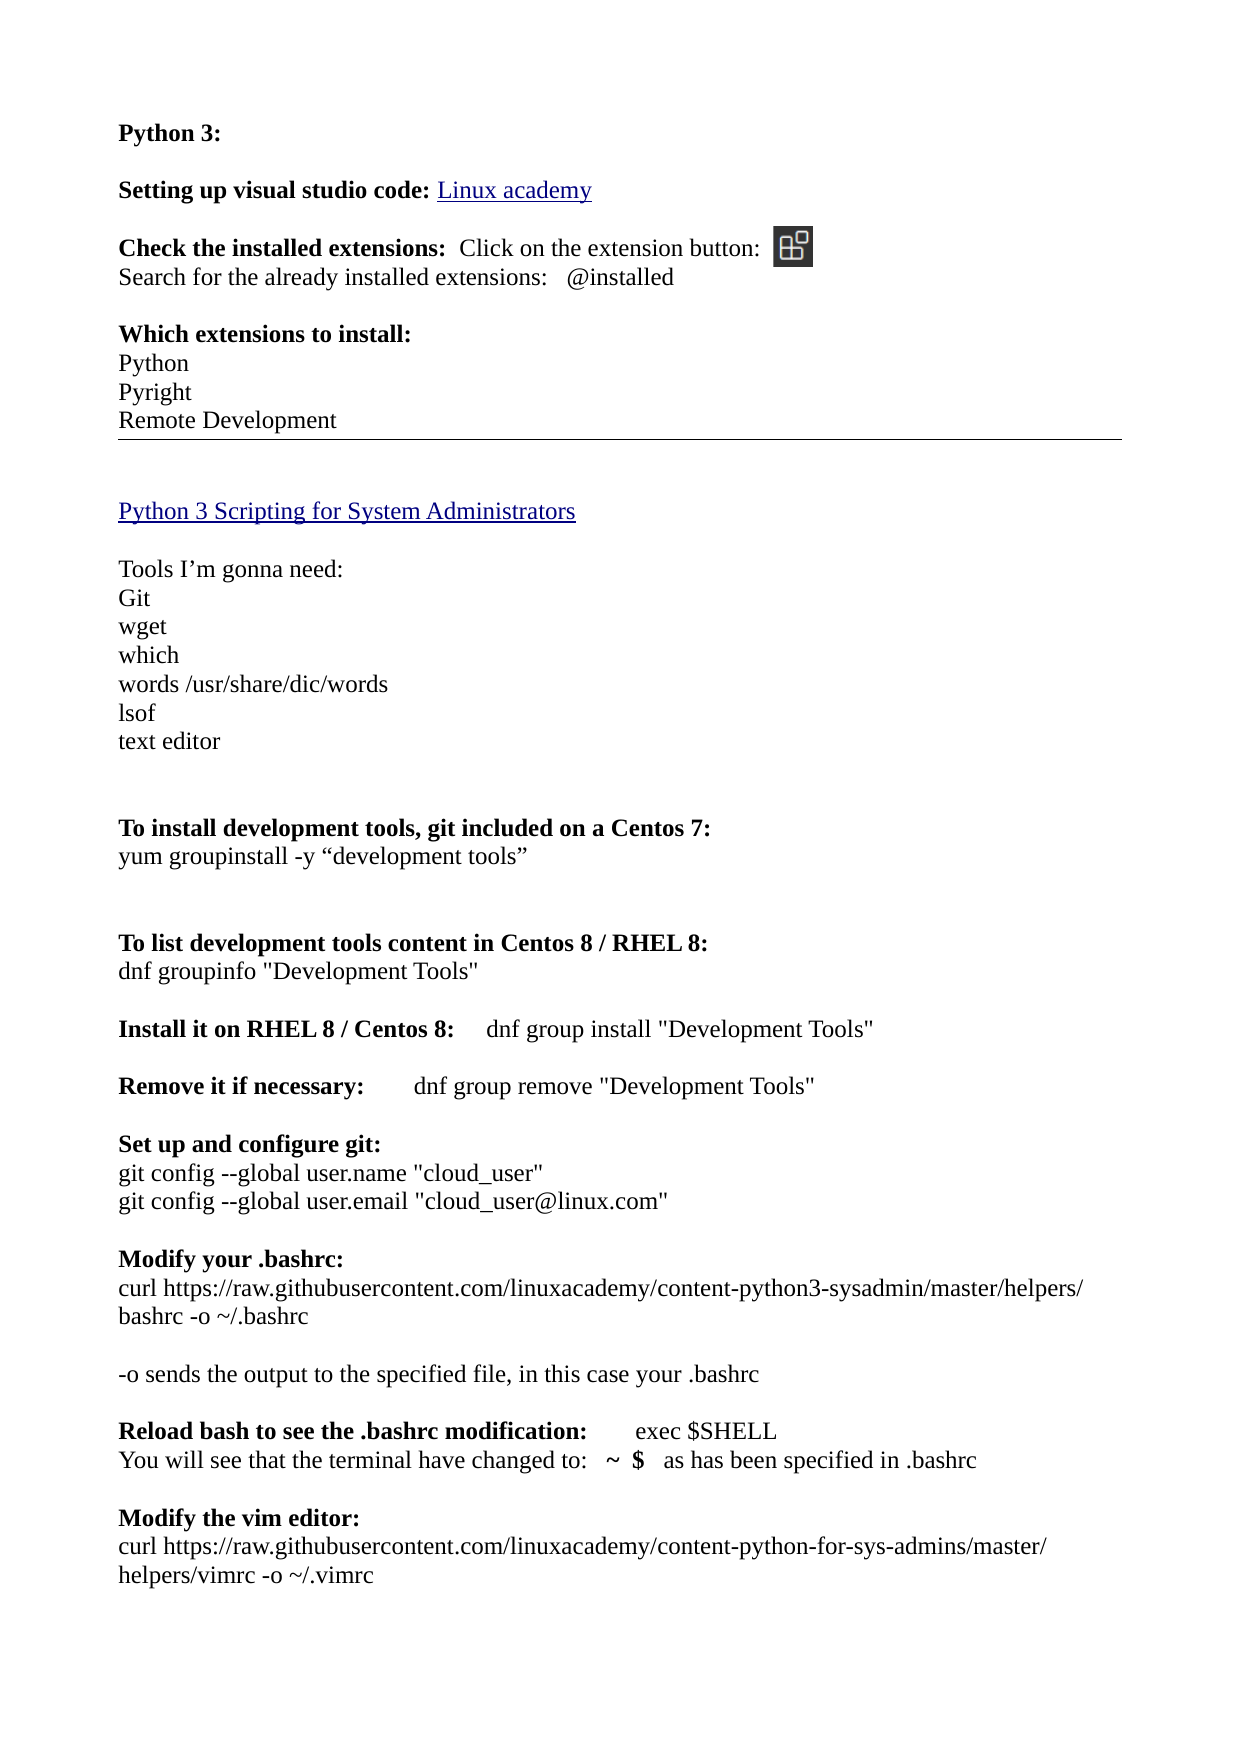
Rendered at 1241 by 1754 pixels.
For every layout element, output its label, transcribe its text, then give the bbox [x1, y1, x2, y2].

text Search for the already installed extensions: @installed [118, 262, 1122, 291]
text Python [118, 348, 1122, 377]
text Modify the vim editor: [118, 1503, 1122, 1531]
text [813, 233, 1122, 262]
text To list development tools content in Centos 8 / RHEL 8: [118, 928, 1122, 956]
text lsof [118, 698, 1122, 726]
text Which extensions to install: [118, 319, 1122, 348]
text wget [118, 611, 1122, 640]
text Check the installed extensions: Click on the extension button: [118, 233, 773, 262]
text words /usr/share/dic/words [118, 669, 1122, 698]
text Install it on RHEL 8 / Centos 8: dnf group install "Development Tools" [118, 1014, 1122, 1043]
text git config --global user.name "cloud_user" [118, 1158, 1122, 1186]
text Tools I’m gonna need: [118, 554, 1122, 583]
text Remote Development [118, 406, 1122, 439]
text Remove it if necessary: dnf group remove "Development Tools" [118, 1071, 1122, 1100]
text text editor [118, 726, 1122, 755]
text To install development tools, git included on a Centos 7: [118, 813, 1122, 841]
text Modify your .bashrc: [118, 1244, 1122, 1273]
text curl https://raw.githubusercontent.com/linuxacademy/content-python3-sysadmin/master/helpers/bashrc -o ~/.bashrc [118, 1273, 1122, 1330]
picture [773, 226, 813, 267]
text Setting up visual studio code: Linux academy [118, 176, 1122, 204]
text dnf groupinfo "Development Tools" [118, 956, 1122, 985]
text Reload bash to see the .bashrc modification: exec $SHELL [118, 1416, 1122, 1445]
text git config --global user.email "cloud_user@linux.com" [118, 1186, 1122, 1215]
text Set up and configure git: [118, 1129, 1122, 1158]
text which [118, 640, 1122, 669]
text You will see that the terminal have changed to: ~ $ as has been specified in .bashrc [118, 1445, 1122, 1474]
text Python 3 Scripting for System Administrators [118, 496, 1122, 525]
text Pyright [118, 377, 1122, 406]
text -o sends the output to the specified file, in this case your .bashrc [118, 1359, 1122, 1388]
text yum groupinstall -y “development tools” [118, 841, 1122, 870]
text curl https://raw.githubusercontent.com/linuxacademy/content-python-for-sys-admins/master/helpers/vimrc -o ~/.vimrc [118, 1531, 1122, 1589]
text Git [118, 583, 1122, 611]
text Python 3: [118, 118, 1122, 147]
